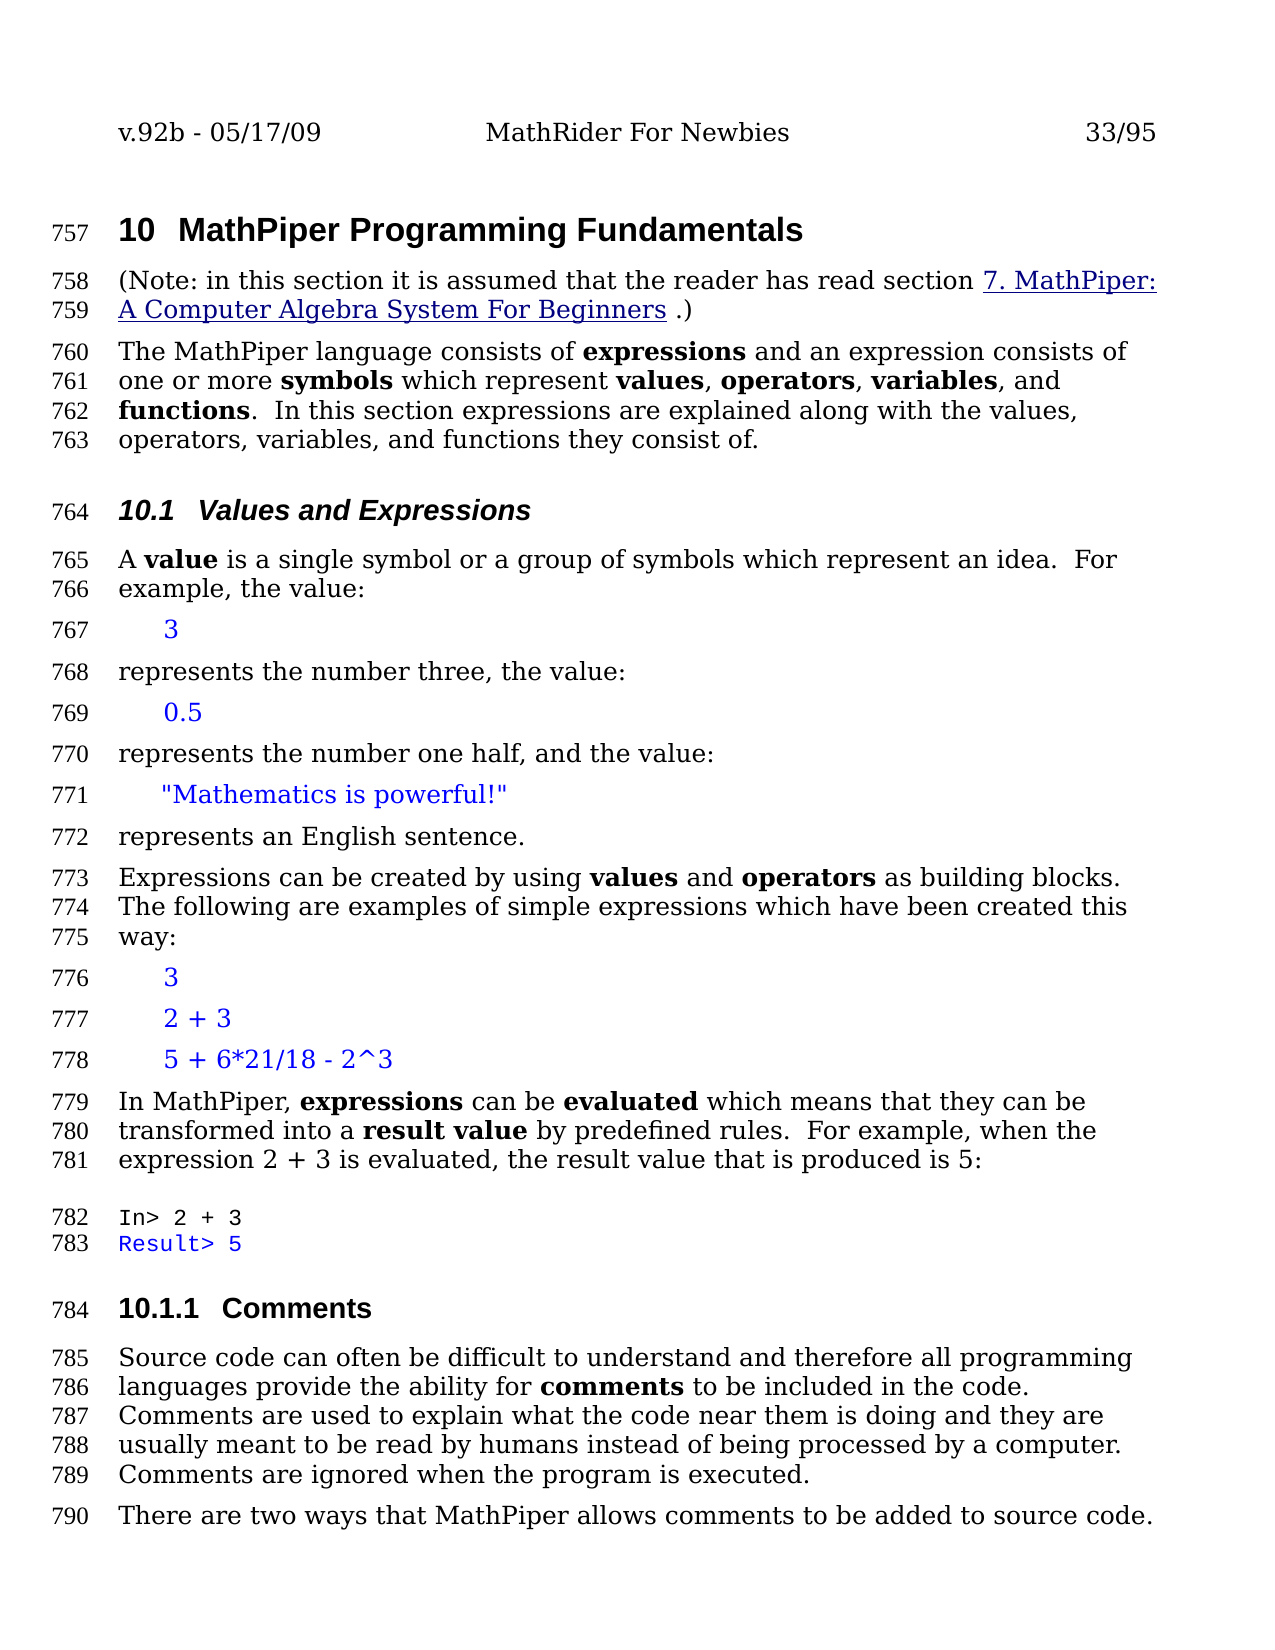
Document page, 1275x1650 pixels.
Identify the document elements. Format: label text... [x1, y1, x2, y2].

text "Mathematics is powerful!" [161, 781, 1157, 810]
text (Note: in this section it is assumed that the reader has read section 7. MathPiper: A Computer Algebra System For Beginners .) [118, 266, 1157, 325]
subtitle Comments [118, 1291, 1157, 1325]
subtitle MathPiper Programming Fundamentals [118, 210, 1157, 248]
text In MathPiper, expressions can be evaluated which means that they can be transformed into a result value by predefined rules. For example, when the expression 2 + 3 is evaluated, the result value that is produced is 5: [118, 1087, 1157, 1174]
text 2 + 3 [163, 1004, 1157, 1033]
text In> 2 + 3 [118, 1207, 1157, 1232]
text The MathPiper language consists of expressions and an expression consists of one or more symbols which represent values, operators, variables, and functions. In this section expressions are explained along with the values, operators, variables, and functions they consist of. [118, 337, 1157, 454]
text 3 [163, 615, 1157, 644]
text 0.5 [163, 698, 1157, 727]
text Source code can often be difficult to understand and therefore all programming languages provide the ability for comments to be included in the code. Comments are used to explain what the code near them is doing and they are usually meant to be read by humans instead of being processed by a computer. Comments are ignored when the program is executed. [118, 1343, 1157, 1489]
text represents an English sentence. [118, 822, 1157, 851]
text represents the number three, the value: [118, 657, 1157, 686]
subtitle Values and Expressions [118, 493, 1157, 527]
text Expressions can be created by using values and operators as building blocks. The following are examples of simple expressions which have been created this way: [118, 863, 1157, 951]
text There are two ways that MathPiper allows comments to be added to source code. [118, 1501, 1157, 1530]
text 5 + 6*21/18 - 2^3 [163, 1045, 1157, 1074]
text A value is a single symbol or a group of symbols which represent an idea. For example, the value: [118, 545, 1157, 603]
text Result> 5 [118, 1232, 1157, 1258]
text represents the number one half, and the value: [118, 739, 1157, 768]
text 3 [163, 963, 1157, 992]
